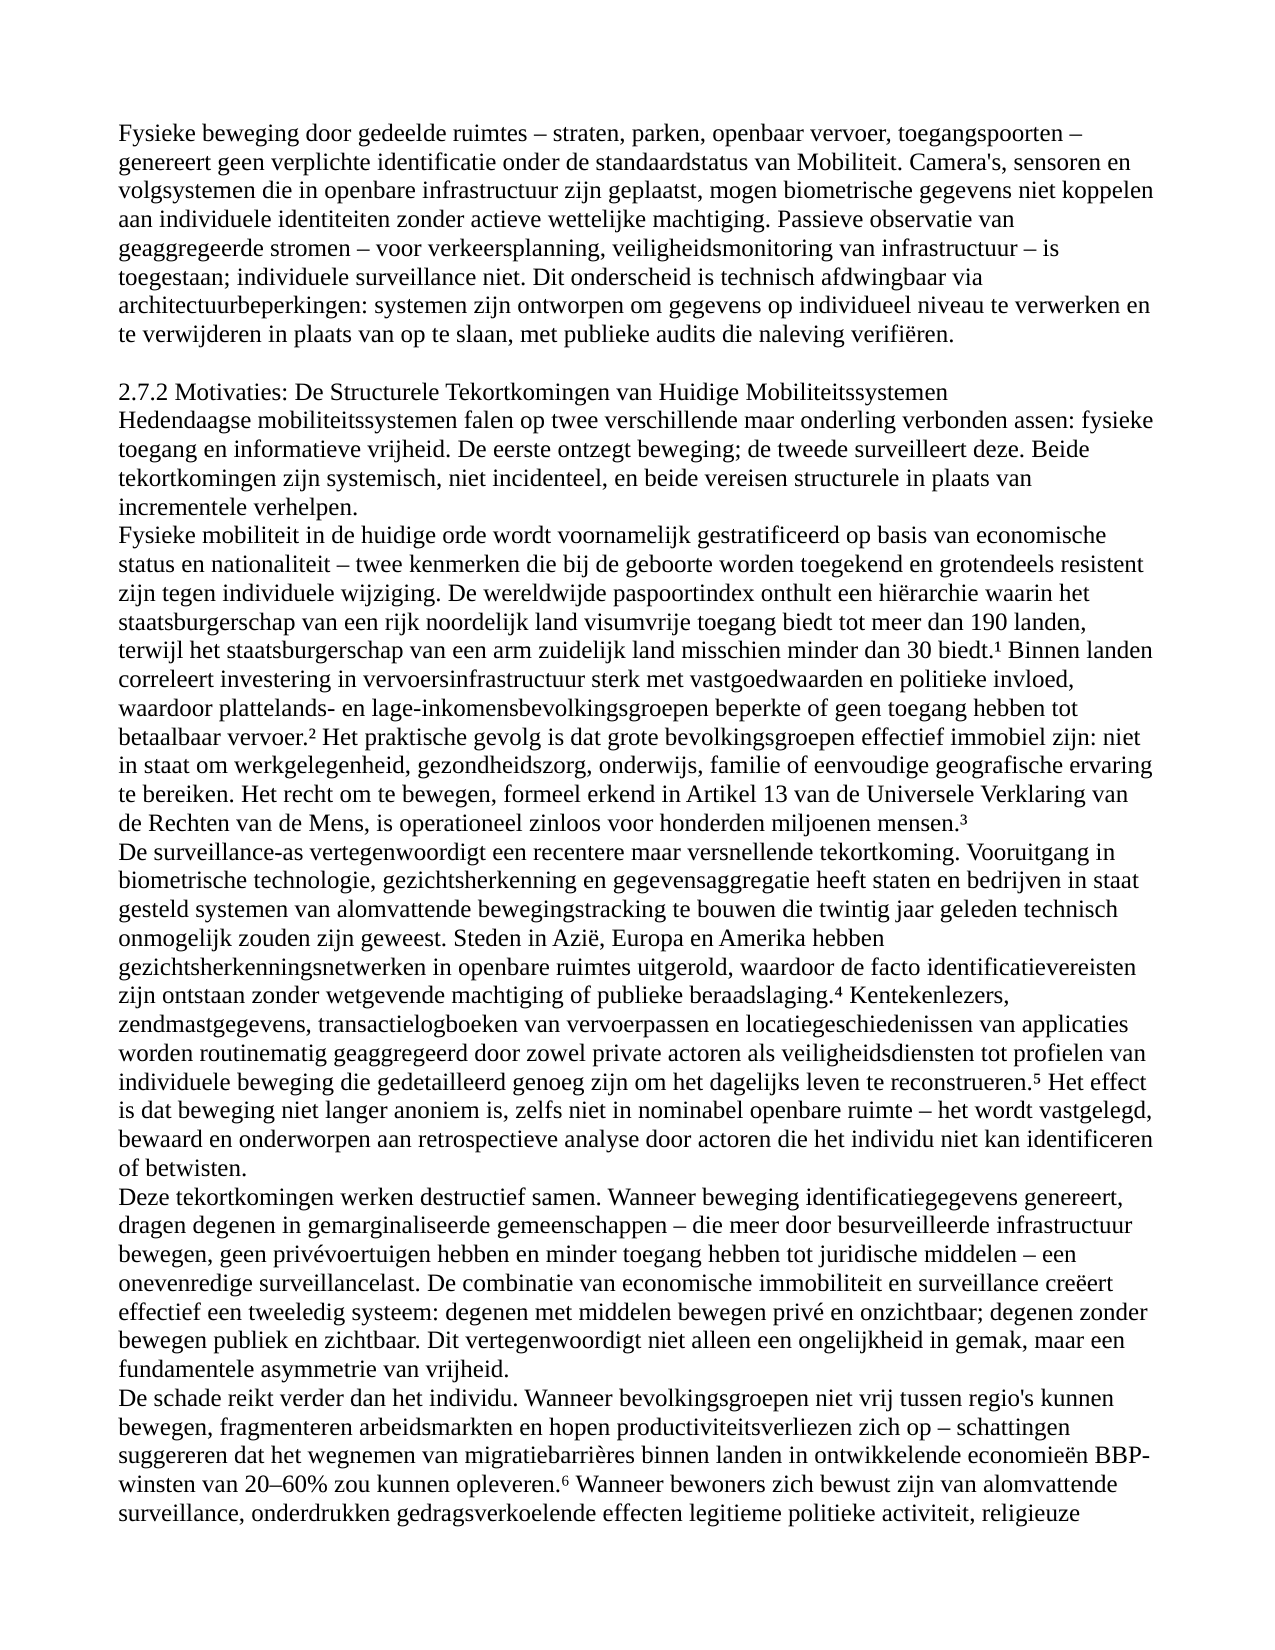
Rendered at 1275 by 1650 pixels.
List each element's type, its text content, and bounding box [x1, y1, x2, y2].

text 2.7.2 Motivaties: De Structurele Tekortkomingen van Huidige Mobiliteitssystemen [118, 377, 1157, 406]
text Deze tekortkomingen werken destructief samen. Wanneer beweging identificatiegegevens genereert, dragen degenen in gemarginaliseerde gemeenschappen – die meer door besurveilleerde infrastructuur bewegen, geen privévoertuigen hebben en minder toegang hebben tot juridische middelen – een onevenredige surveillancelast. De combinatie van economische immobiliteit en surveillance creëert effectief een tweeledig systeem: degenen met middelen bewegen privé en onzichtbaar; degenen zonder bewegen publiek en zichtbaar. Dit vertegenwoordigt niet alleen een ongelijkheid in gemak, maar een fundamentele asymmetrie van vrijheid. [118, 1182, 1157, 1383]
text Fysieke beweging door gedeelde ruimtes – straten, parken, openbaar vervoer, toegangspoorten – genereert geen verplichte identificatie onder de standaardstatus van Mobiliteit. Camera's, sensoren en volgsystemen die in openbare infrastructuur zijn geplaatst, mogen biometrische gegevens niet koppelen aan individuele identiteiten zonder actieve wettelijke machtiging. Passieve observatie van geaggregeerde stromen – voor verkeersplanning, veiligheidsmonitoring van infrastructuur – is toegestaan; individuele surveillance niet. Dit onderscheid is technisch afdwingbaar via architectuurbeperkingen: systemen zijn ontworpen om gegevens op individueel niveau te verwerken en te verwijderen in plaats van op te slaan, met publieke audits die naleving verifiëren. [118, 118, 1157, 348]
text De surveillance-as vertegenwoordigt een recentere maar versnellende tekortkoming. Vooruitgang in biometrische technologie, gezichtsherkenning en gegevensaggregatie heeft staten en bedrijven in staat gesteld systemen van alomvattende bewegingstracking te bouwen die twintig jaar geleden technisch onmogelijk zouden zijn geweest. Steden in Azië, Europa en Amerika hebben gezichtsherkenningsnetwerken in openbare ruimtes uitgerold, waardoor de facto identificatievereisten zijn ontstaan zonder wetgevende machtiging of publieke beraadslaging.⁴ Kentekenlezers, zendmastgegevens, transactielogboeken van vervoerpassen en locatiegeschiedenissen van applicaties worden routinematig geaggregeerd door zowel private actoren als veiligheidsdiensten tot profielen van individuele beweging die gedetailleerd genoeg zijn om het dagelijks leven te reconstrueren.⁵ Het effect is dat beweging niet langer anoniem is, zelfs niet in nominabel openbare ruimte – het wordt vastgelegd, bewaard en onderworpen aan retrospectieve analyse door actoren die het individu niet kan identificeren of betwisten. [118, 837, 1157, 1182]
text Hedendaagse mobiliteitssystemen falen op twee verschillende maar onderling verbonden assen: fysieke toegang en informatieve vrijheid. De eerste ontzegt beweging; de tweede surveilleert deze. Beide tekortkomingen zijn systemisch, niet incidenteel, en beide vereisen structurele in plaats van incrementele verhelpen. [118, 406, 1157, 521]
text Fysieke mobiliteit in de huidige orde wordt voornamelijk gestratificeerd op basis van economische status en nationaliteit – twee kenmerken die bij de geboorte worden toegekend en grotendeels resistent zijn tegen individuele wijziging. De wereldwijde paspoortindex onthult een hiërarchie waarin het staatsburgerschap van een rijk noordelijk land visumvrije toegang biedt tot meer dan 190 landen, terwijl het staatsburgerschap van een arm zuidelijk land misschien minder dan 30 biedt.¹ Binnen landen correleert investering in vervoersinfrastructuur sterk met vastgoedwaarden en politieke invloed, waardoor plattelands- en lage-inkomensbevolkingsgroepen beperkte of geen toegang hebben tot betaalbaar vervoer.² Het praktische gevolg is dat grote bevolkingsgroepen effectief immobiel zijn: niet in staat om werkgelegenheid, gezondheidszorg, onderwijs, familie of eenvoudige geografische ervaring te bereiken. Het recht om te bewegen, formeel erkend in Artikel 13 van de Universele Verklaring van de Rechten van de Mens, is operationeel zinloos voor honderden miljoenen mensen.³ [118, 521, 1157, 837]
text De schade reikt verder dan het individu. Wanneer bevolkingsgroepen niet vrij tussen regio's kunnen bewegen, fragmenteren arbeidsmarkten en hopen productiviteitsverliezen zich op – schattingen suggereren dat het wegnemen van migratiebarrières binnen landen in ontwikkelende economieën BBP-winsten van 20–60% zou kunnen opleveren.⁶ Wanneer bewoners zich bewust zijn van alomvattende surveillance, onderdrukken gedragsverkoelende effecten legitieme politieke activiteit, religieuze [118, 1383, 1157, 1527]
